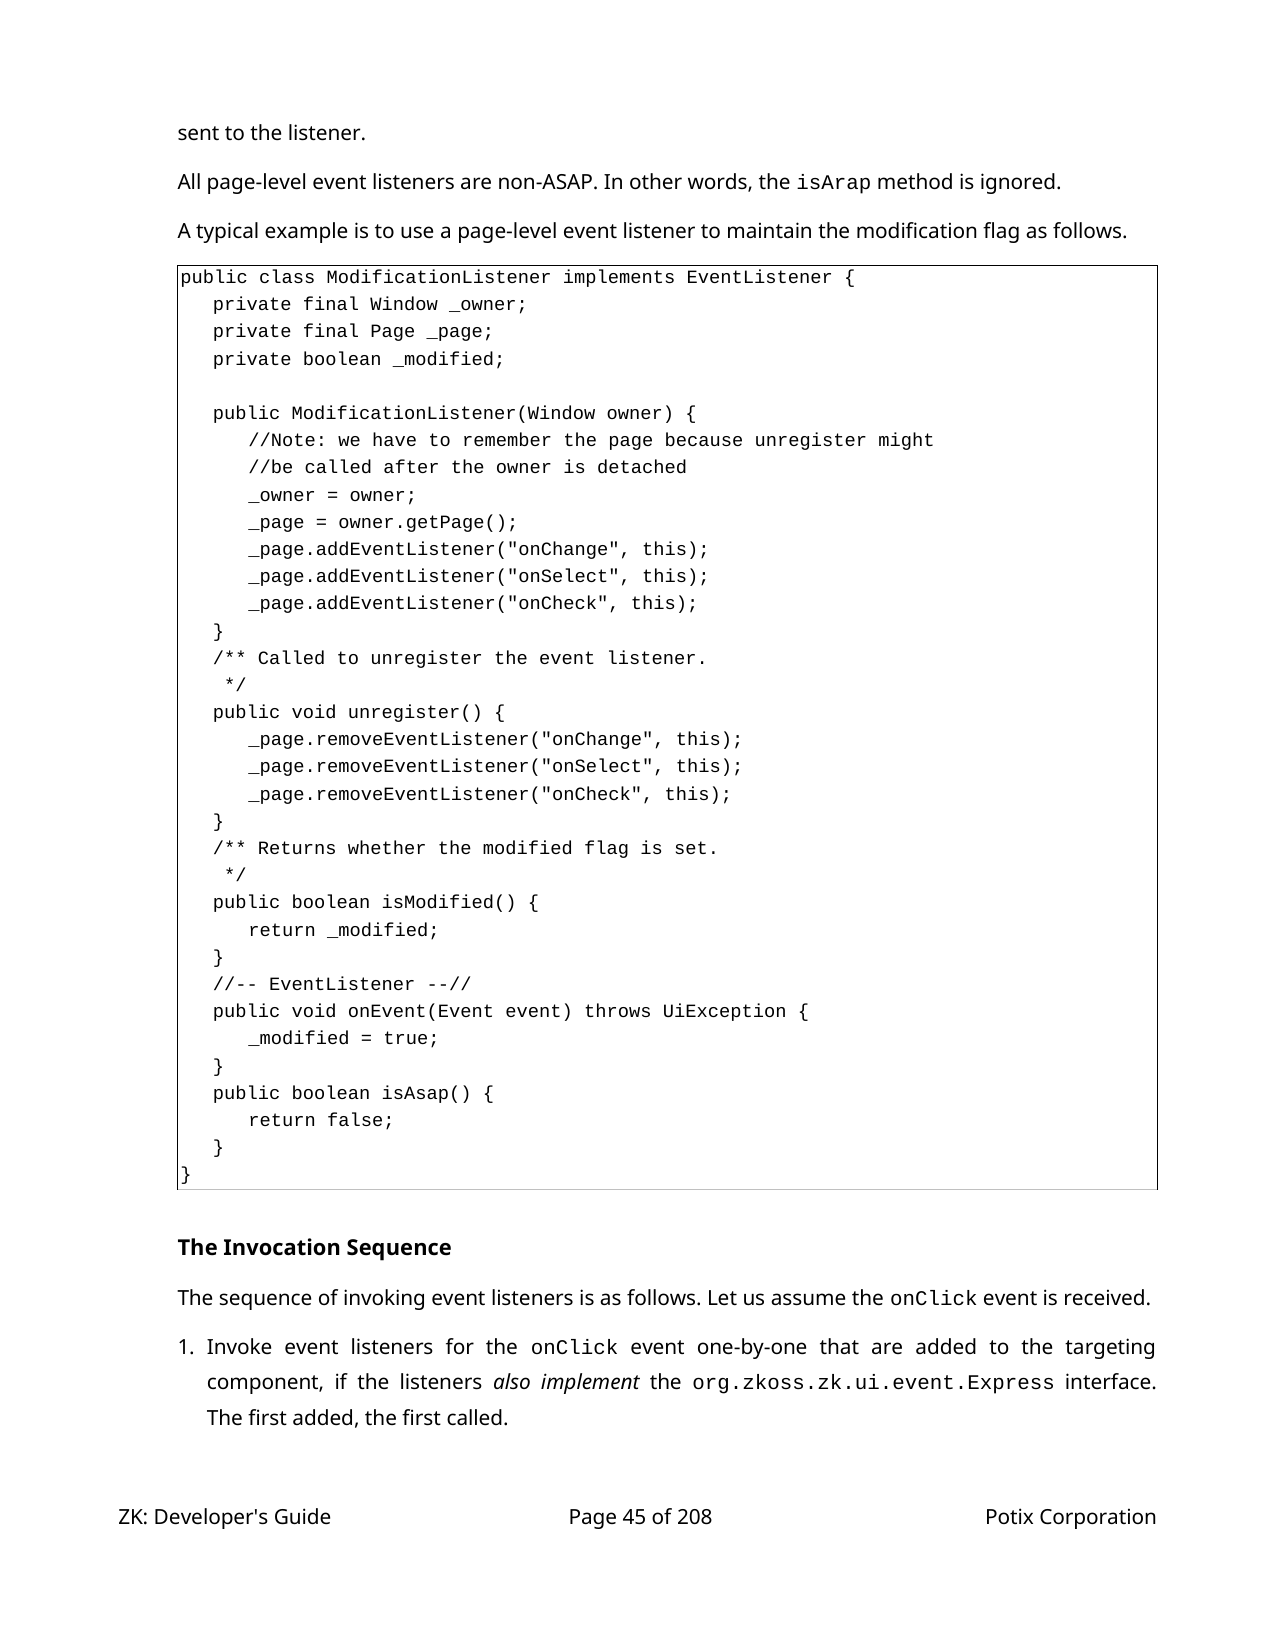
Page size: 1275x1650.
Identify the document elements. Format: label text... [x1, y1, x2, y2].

text public void onEvent(Event event) throws UiException { [178, 999, 1157, 1023]
text return false; [178, 1108, 1157, 1132]
text _page.addEventListener("onCheck", this); [178, 591, 1157, 616]
text } [178, 618, 1157, 643]
text _page.addEventListener("onChange", this); [178, 537, 1157, 561]
text public boolean isAsap() { [178, 1081, 1157, 1105]
text //-- EventListener --// [178, 972, 1157, 996]
text public ModificationListener(Window owner) { [178, 401, 1157, 425]
text /** Returns whether the modified flag is set. [178, 836, 1157, 860]
text */ [178, 673, 1157, 697]
text public void unregister() { [178, 700, 1157, 724]
text private boolean _modified; [178, 347, 1157, 371]
text } [178, 1162, 1157, 1189]
text sent to the listener. [177, 118, 1157, 146]
subtitle The Invocation Sequence [177, 1232, 1157, 1262]
text All page-level event listeners are non-ASAP. In other words, the isArap method is ignored. [177, 167, 1157, 196]
text //Note: we have to remember the page because unregister might [178, 428, 1157, 452]
text _owner = owner; [178, 482, 1157, 507]
text _modified = true; [178, 1026, 1157, 1051]
text private final Window _owner; [178, 292, 1157, 316]
text */ [178, 863, 1157, 887]
text } [178, 1053, 1157, 1078]
text A typical example is to use a page-level event listener to maintain the modification flag as follows. [177, 216, 1157, 244]
text private final Page _page; [178, 319, 1157, 344]
text //be called after the owner is detached [178, 455, 1157, 479]
text _page = owner.getPage(); [178, 510, 1157, 534]
text _page.removeEventListener("onChange", this); [178, 727, 1157, 751]
text public boolean isModified() { [178, 890, 1157, 914]
text } [178, 1135, 1157, 1159]
text /** Called to unregister the event listener. [178, 646, 1157, 670]
text _page.removeEventListener("onCheck", this); [178, 782, 1157, 806]
text public class ModificationListener implements EventListener { [178, 266, 1157, 289]
text return _modified; [178, 917, 1157, 942]
text } [178, 945, 1157, 969]
text } [178, 809, 1157, 833]
text _page.removeEventListener("onSelect", this); [178, 754, 1157, 779]
text The sequence of invoking event listeners is as follows. Let us assume the onClick event is received. [177, 1283, 1157, 1311]
text _page.addEventListener("onSelect", this); [178, 564, 1157, 588]
list Invoke event listeners for the onClick event one-by-one that are added to the targeting component, if the listeners also implement the org.zkoss.zk.ui.event.Express interface. The first added, the first called. [177, 1332, 1157, 1431]
